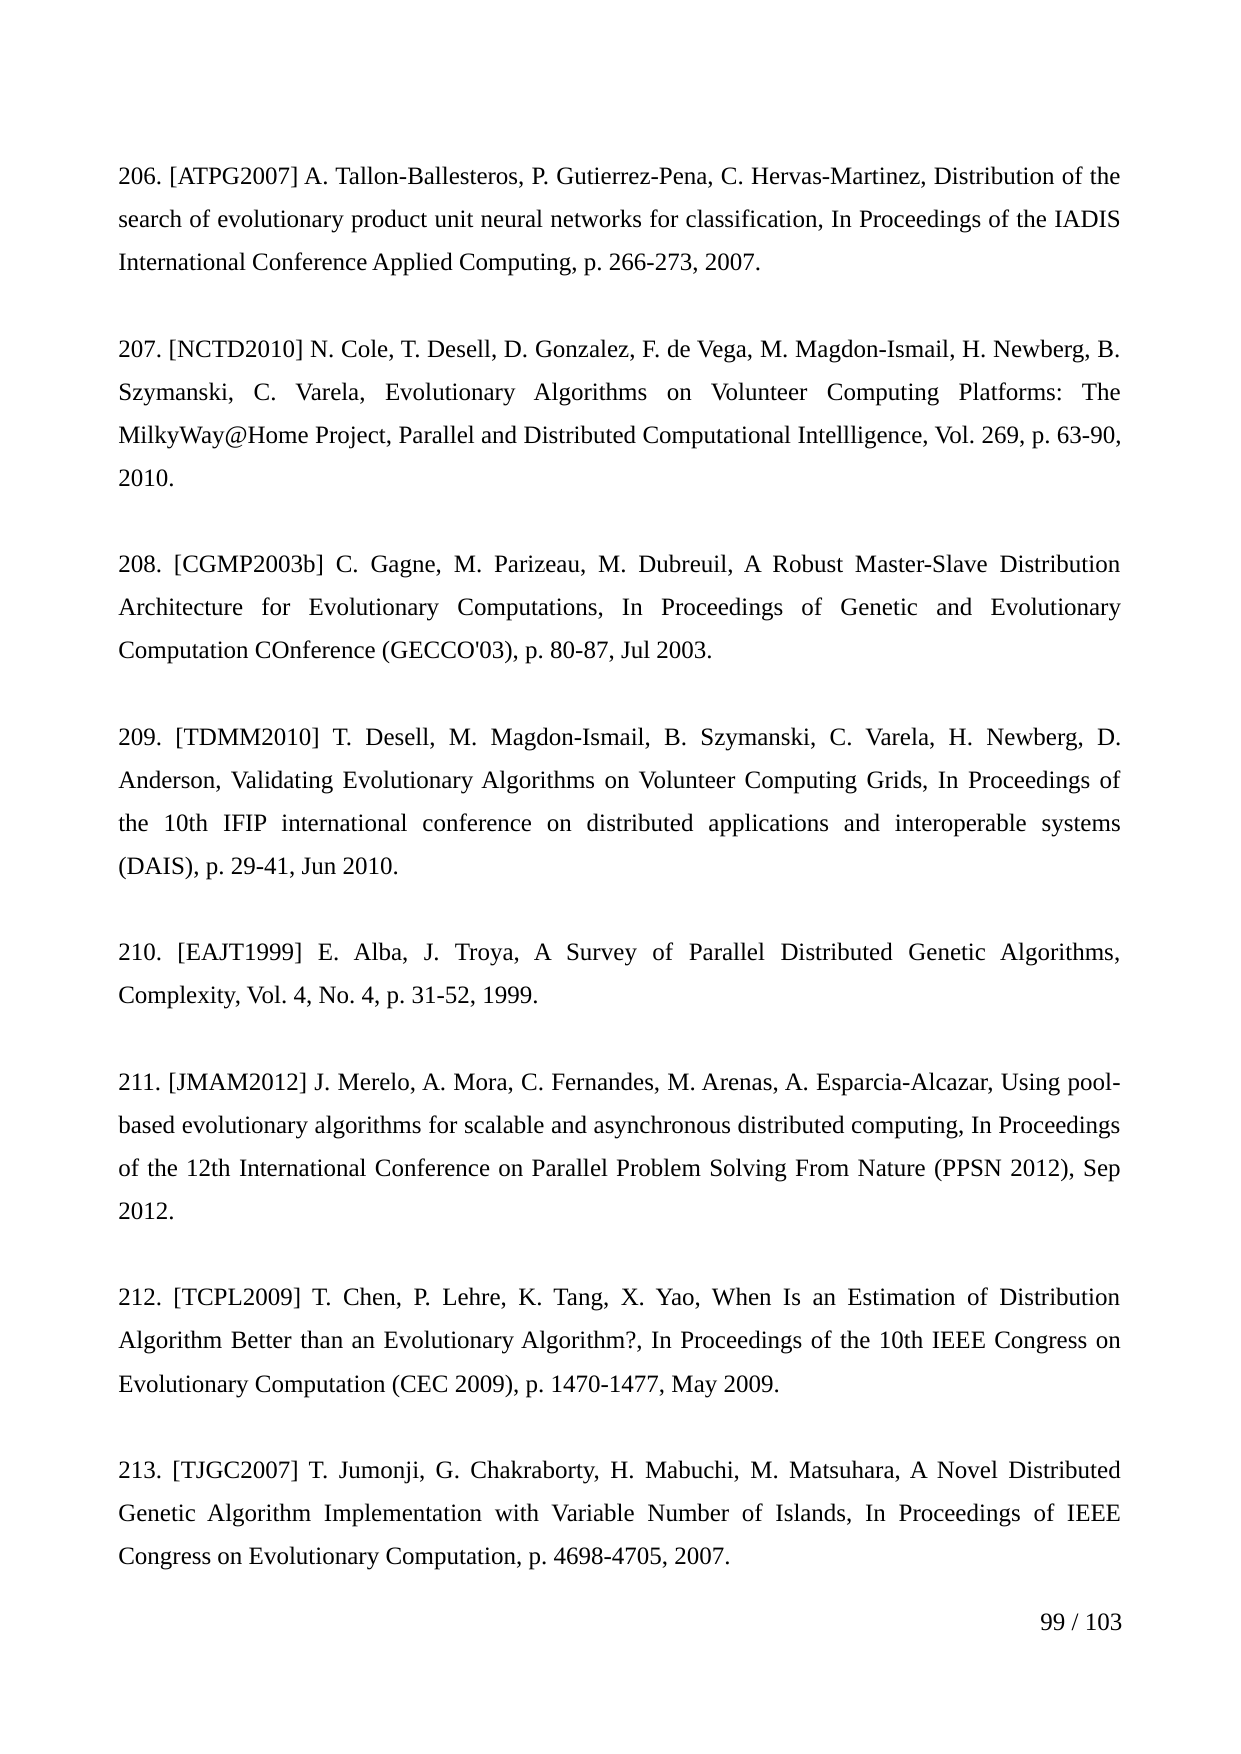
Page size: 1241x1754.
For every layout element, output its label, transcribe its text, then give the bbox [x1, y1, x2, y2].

text 207. [NCTD2010] N. Cole, T. Desell, D. Gonzalez, F. de Vega, M. Magdon-Ismail, H. Newberg, B. Szymanski, C. Varela, Evolutionary Algorithms on Volunteer Computing Platforms: The MilkyWay@Home Project, Parallel and Distributed Computational Intellligence, Vol. 269, p. 63-90, 2010. [118, 334, 1122, 492]
text 208. [CGMP2003b] C. Gagne, M. Parizeau, M. Dubreuil, A Robust Master-Slave Distribution Architecture for Evolutionary Computations, In Proceedings of Genetic and Evolutionary Computation COnference (GECCO'03), p. 80-87, Jul 2003. [118, 549, 1122, 664]
text 206. [ATPG2007] A. Tallon-Ballesteros, P. Gutierrez-Pena, C. Hervas-Martinez, Distribution of the search of evolutionary product unit neural networks for classification, In Proceedings of the IADIS International Conference Applied Computing, p. 266-273, 2007. [118, 161, 1122, 276]
text 209. [TDMM2010] T. Desell, M. Magdon-Ismail, B. Szymanski, C. Varela, H. Newberg, D. Anderson, Validating Evolutionary Algorithms on Volunteer Computing Grids, In Proceedings of the 10th IFIP international conference on distributed applications and interoperable systems (DAIS), p. 29-41, Jun 2010. [118, 722, 1122, 880]
text 210. [EAJT1999] E. Alba, J. Troya, A Survey of Parallel Distributed Genetic Algorithms, Complexity, Vol. 4, No. 4, p. 31-52, 1999. [118, 937, 1122, 1009]
text 211. [JMAM2012] J. Merelo, A. Mora, C. Fernandes, M. Arenas, A. Esparcia-Alcazar, Using pool-based evolutionary algorithms for scalable and asynchronous distributed computing, In Proceedings of the 12th International Conference on Parallel Problem Solving From Nature (PPSN 2012), Sep 2012. [118, 1067, 1122, 1225]
text 212. [TCPL2009] T. Chen, P. Lehre, K. Tang, X. Yao, When Is an Estimation of Distribution Algorithm Better than an Evolutionary Algorithm?, In Proceedings of the 10th IEEE Congress on Evolutionary Computation (CEC 2009), p. 1470-1477, May 2009. [118, 1282, 1122, 1397]
text 213. [TJGC2007] T. Jumonji, G. Chakraborty, H. Mabuchi, M. Matsuhara, A Novel Distributed Genetic Algorithm Implementation with Variable Number of Islands, In Proceedings of IEEE Congress on Evolutionary Computation, p. 4698-4705, 2007. [118, 1455, 1122, 1570]
